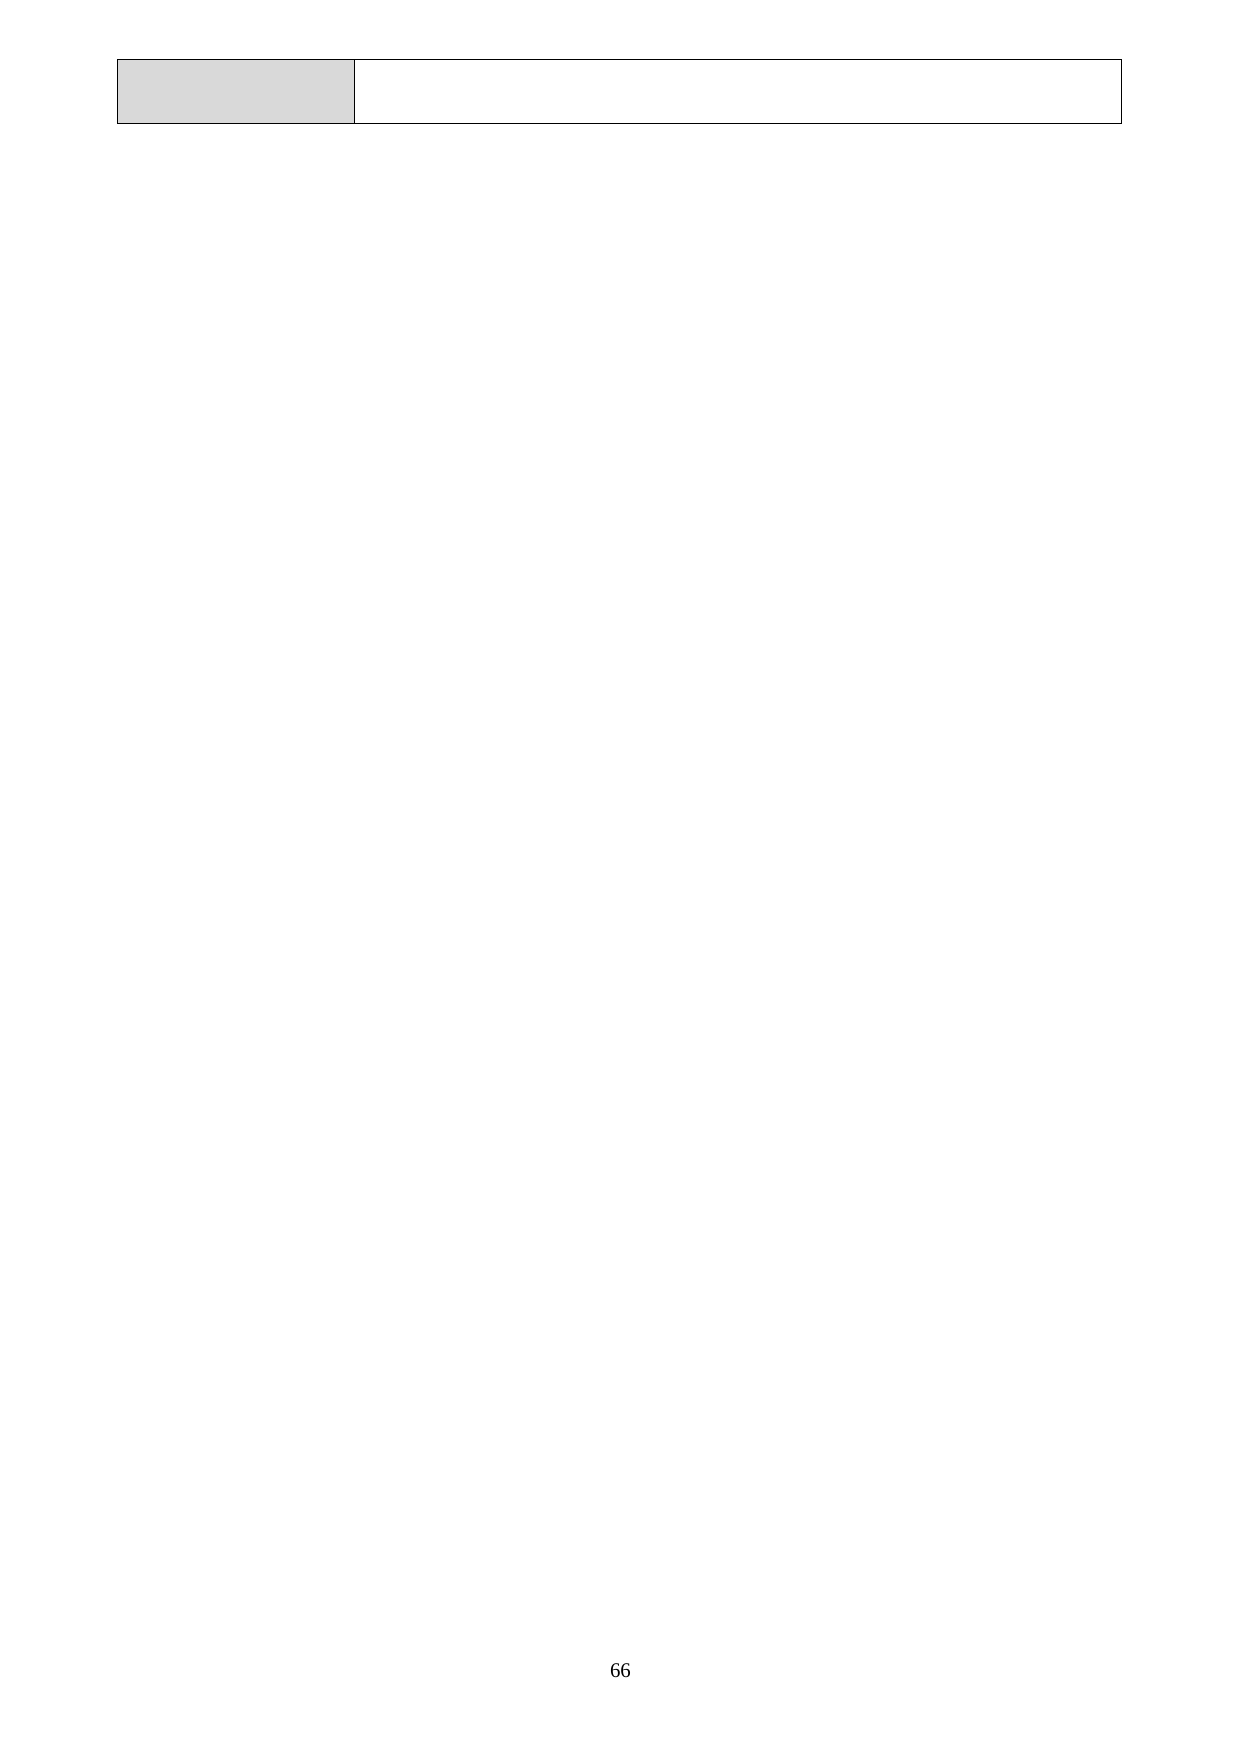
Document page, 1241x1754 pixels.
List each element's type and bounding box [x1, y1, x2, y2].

table_cell [355, 60, 1121, 123]
table_cell [118, 60, 354, 123]
